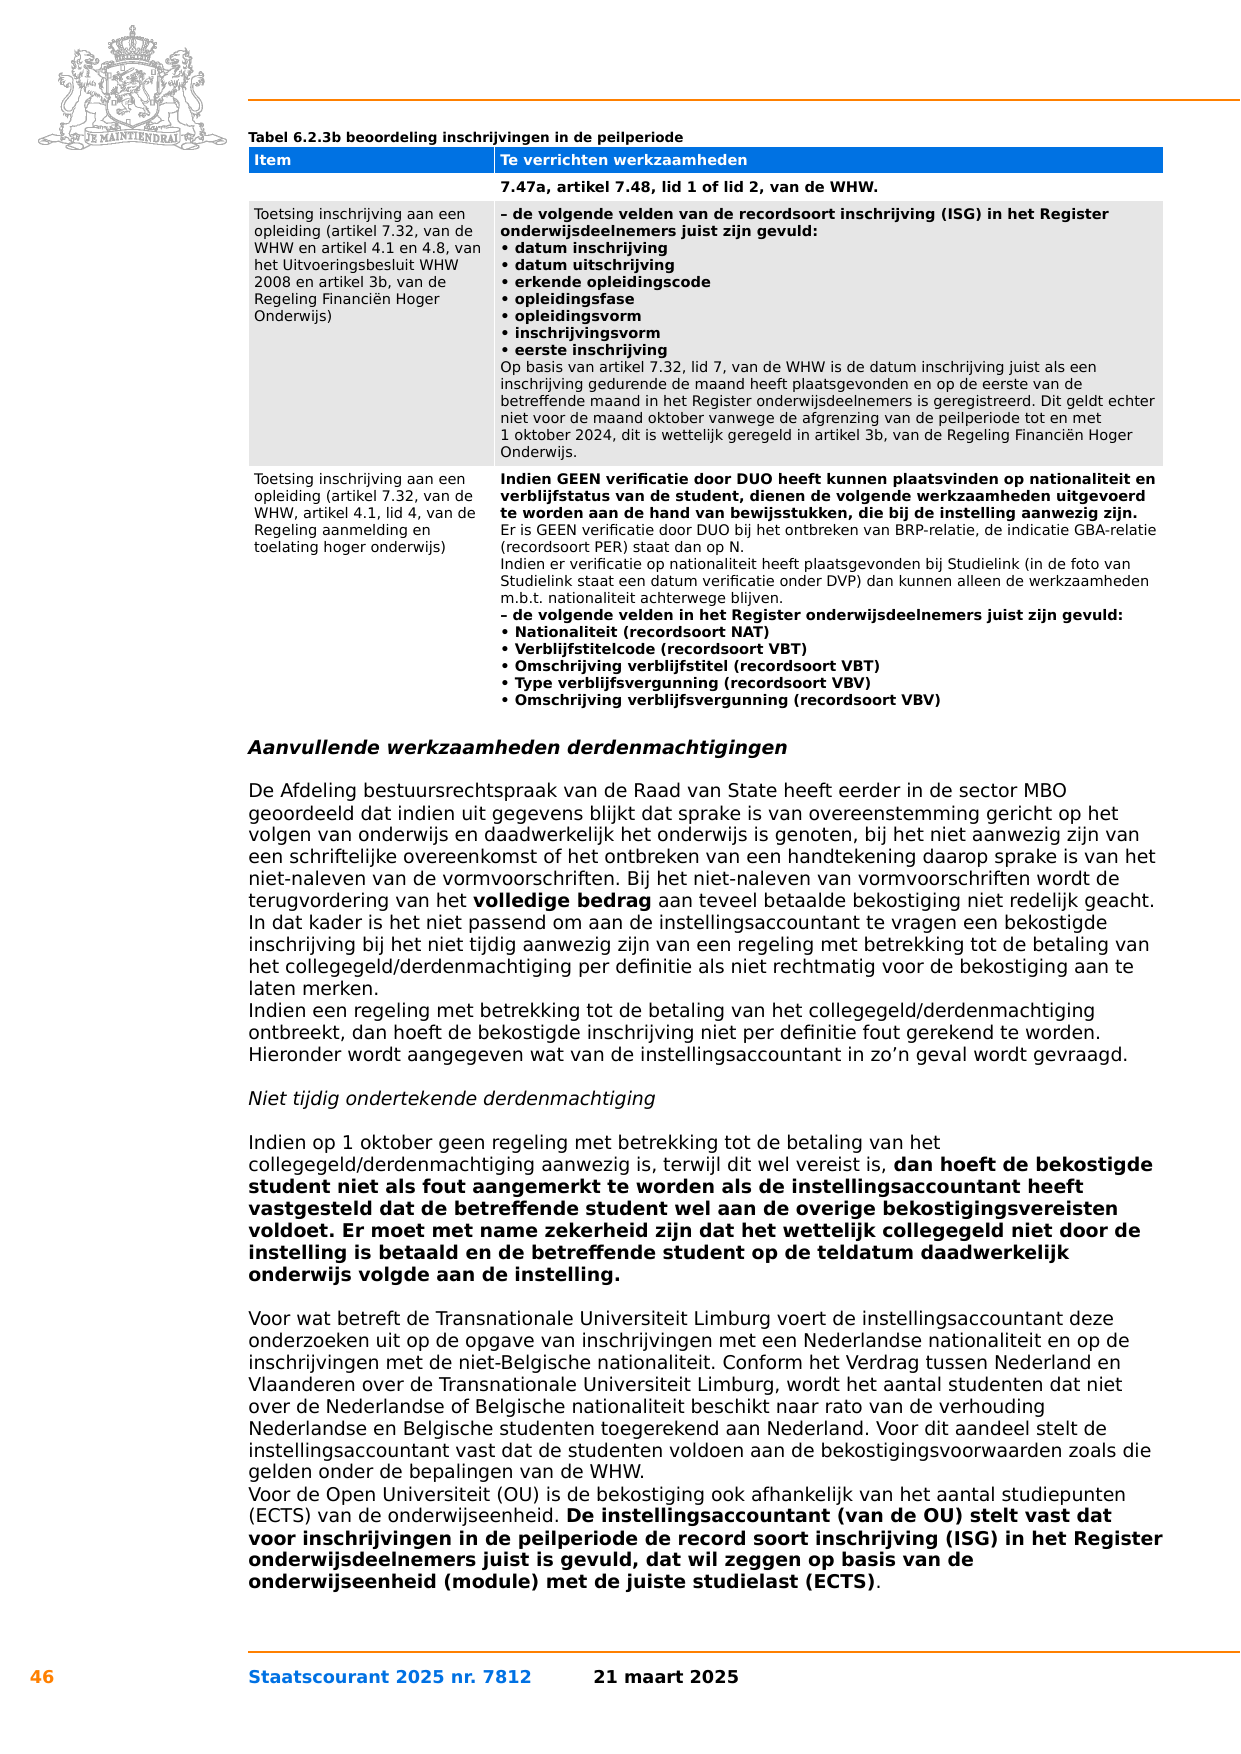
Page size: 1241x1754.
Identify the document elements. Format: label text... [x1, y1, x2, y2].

table_cell 7.47a, artikel 7.48, lid 1 of lid 2, van de WHW. [495, 174, 1163, 200]
text Voor de Open Universiteit (OU) is de bekostiging ook afhankelijk van het aantal studiepunten (ECTS) van de onderwijseenheid. De instellingsaccountant (van de OU) stelt vast dat voor inschrijvingen in de peilperiode de record soort inschrijving (ISG) in het Register onderwijsdeelnemers juist is gevuld, dat wil zeggen op basis van de onderwijseenheid (module) met de juiste studielast (ECTS). [248, 1483, 1163, 1593]
table_cell – de volgende velden van de recordsoort inschrijving (ISG) in het Register onderwijsdeelnemers juist zijn gevuld: • datum inschrijving • datum uitschrijving • erkende opleidingscode • opleidingsfase • opleidingsvorm • inschrijvingsvorm • eerste inschrijving Op basis van artikel 7.32, lid 7, van de WHW is de datum inschrijving juist als een inschrijving gedurende de maand heeft plaatsgevonden en op de eerste van de betreffende maand in het Register onderwijsdeelnemers is geregistreerd. Dit geldt echter niet voor de maand oktober vanwege de afgrenzing van de peilperiode tot en met 1 oktober 2024, dit is wettelijk geregeld in artikel 3b, van de Regeling Financiën Hoger Onderwijs. [495, 201, 1163, 466]
table_cell Te verrichten werkzaamheden [495, 147, 1163, 173]
table_cell Toetsing inschrijving aan een opleiding (artikel 7.32, van de WHW en artikel 4.1 en 4.8, van het Uitvoeringsbesluit WHW 2008 en artikel 3b, van de Regeling Financiën Hoger Onderwijs) [249, 201, 494, 466]
table_cell [249, 174, 494, 200]
table_header Tabel 6.2.3b beoordeling inschrijvingen in de peilperiode [248, 130, 1163, 146]
text Voor wat betreft de Transnationale Universiteit Limburg voert de instellingsaccountant deze onderzoeken uit op de opgave van inschrijvingen met een Nederlandse nationaliteit en op de inschrijvingen met de niet-Belgische nationaliteit. Conform het Verdrag tussen Nederland en Vlaanderen over de Transnationale Universiteit Limburg, wordt het aantal studenten dat niet over de Nederlandse of Belgische nationaliteit beschikt naar rato van de verhouding Nederlandse en Belgische studenten toegerekend aan Nederland. Voor dit aandeel stelt de instellingsaccountant vast dat de studenten voldoen aan de bekostigingsvoorwaarden zoals die gelden onder de bepalingen van de WHW. [248, 1308, 1163, 1483]
table_cell Indien GEEN verificatie door DUO heeft kunnen plaatsvinden op nationaliteit en verblijfstatus van de student, dienen de volgende werkzaamheden uitgevoerd te worden aan de hand van bewijsstukken, die bij de instelling aanwezig zijn. Er is GEEN verificatie door DUO bij het ontbreken van BRP-relatie, de indicatie GBA-relatie (recordsoort PER) staat dan op N. Indien er verificatie op nationaliteit heeft plaatsgevonden bij Studielink (in de foto van Studielink staat een datum verificatie onder DVP) dan kunnen alleen de werkzaamheden m.b.t. nationaliteit achterwege blijven. – de volgende velden in het Register onderwijsdeelnemers juist zijn gevuld: • Nationaliteit (recordsoort NAT) • Verblijfstitelcode (recordsoort VBT) • Omschrijving verblijfstitel (recordsoort VBT) • Type verblijfsvergunning (recordsoort VBV) • Omschrijving verblijfsvergunning (recordsoort VBV) [495, 467, 1163, 714]
text Indien op 1 oktober geen regeling met betrekking tot de betaling van het collegegeld/derdenmachtiging aanwezig is, terwijl dit wel vereist is, dan hoeft de bekostigde student niet als fout aangemerkt te worden als de instellingsaccountant heeft vastgesteld dat de betreffende student wel aan de overige bekostigingsvereisten voldoet. Er moet met name zekerheid zijn dat het wettelijk collegegeld niet door de instelling is betaald en de betreffende student op de teldatum daadwerkelijk onderwijs volgde aan de instelling. [248, 1132, 1163, 1286]
text De Afdeling bestuursrechtspraak van de Raad van State heeft eerder in de sector MBO geoordeeld dat indien uit gegevens blijkt dat sprake is van overeenstemming gericht op het volgen van onderwijs en daadwerkelijk het onderwijs is genoten, bij het niet aanwezig zijn van een schriftelijke overeenkomst of het ontbreken van een handtekening daarop sprake is van het niet-naleven van de vormvoorschriften. Bij het niet-naleven van vormvoorschriften wordt de terugvordering van het volledige bedrag aan teveel betaalde bekostiging niet redelijk geacht. In dat kader is het niet passend om aan de instellingsaccountant te vragen een bekostigde inschrijving bij het niet tijdig aanwezig zijn van een regeling met betrekking tot de betaling van het collegegeld/derdenmachtiging per definitie als niet rechtmatig voor de bekostiging aan te laten merken. [248, 780, 1163, 1000]
subtitle Aanvullende werkzaamheden derdenmachtigingen [248, 737, 1163, 758]
table_cell Item [249, 147, 494, 173]
table_cell Toetsing inschrijving aan een opleiding (artikel 7.32, van de WHW, artikel 4.1, lid 4, van de Regeling aanmelding en toelating hoger onderwijs) [249, 467, 494, 714]
text Indien een regeling met betrekking tot de betaling van het collegegeld/derdenmachtiging ontbreekt, dan hoeft de bekostigde inschrijving niet per definitie fout gerekend te worden. Hieronder wordt aangegeven wat van de instellingsaccountant in zo’n geval wordt gevraagd. [248, 1000, 1163, 1066]
picture [38, 25, 227, 150]
subtitle Niet tijdig ondertekende derdenmachtiging [248, 1088, 1163, 1110]
